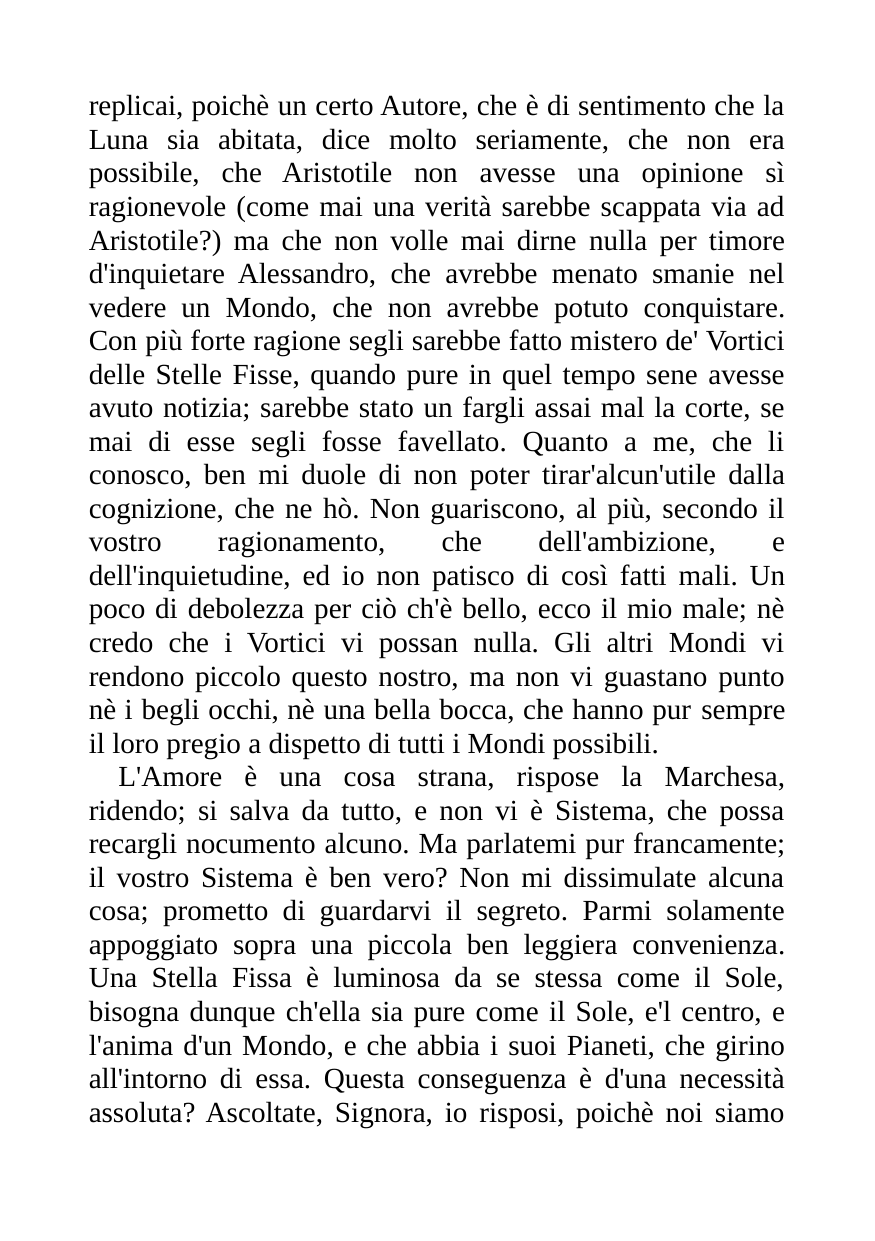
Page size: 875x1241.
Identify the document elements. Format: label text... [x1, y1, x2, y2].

text L'Amore è una cosa strana, rispose la Marchesa, ridendo; si salva da tutto, e non vi è Sistema, che possa recargli nocumento alcuno. Ma parlatemi pur francamente; il vostro Sistema è ben vero? Non mi dissimulate alcuna cosa; prometto di guardarvi il segreto. Parmi solamente appoggiato sopra una piccola ben leggiera convenienza. Una Stella Fissa è luminosa da se stessa come il Sole, bisogna dunque ch'ella sia pure come il Sole, e'l centro, e l'anima d'un Mondo, e che abbia i suoi Pianeti, che girino all'intorno di essa. Questa conseguenza è d'una necessità assoluta? Ascoltate, Signora, io risposi, poichè noi siamo [88, 759, 786, 1128]
text replicai, poichè un certo Autore, che è di sentimento che la Luna sia abitata, dice molto seriamente, che non era possibile, che Aristotile non avesse una opinione sì ragionevole (come mai una verità sarebbe scappata via ad Aristotile?) ma che non volle mai dirne nulla per timore d'inquietare Alessandro, che avrebbe menato smanie nel vedere un Mondo, che non avrebbe potuto conquistare. Con più forte ragione segli sarebbe fatto mistero de' Vortici delle Stelle Fisse, quando pure in quel tempo sene avesse avuto notizia; sarebbe stato un fargli assai mal la corte, se mai di esse segli fosse favellato. Quanto a me, che li conosco, ben mi duole di non poter tirar'alcun'utile dalla cognizione, che ne hò. Non guariscono, al più, secondo il vostro ragionamento, che dell'ambizione, e dell'inquietudine, ed io non patisco di così fatti mali. Un poco di debolezza per ciò ch'è bello, ecco il mio male; nè credo che i Vortici vi possan nulla. Gli altri Mondi vi rendono piccolo questo nostro, ma non vi guastano punto nè i begli occhi, nè una bella bocca, che hanno pur sempre il loro pregio a dispetto di tutti i Mondi possibili. [88, 88, 786, 759]
